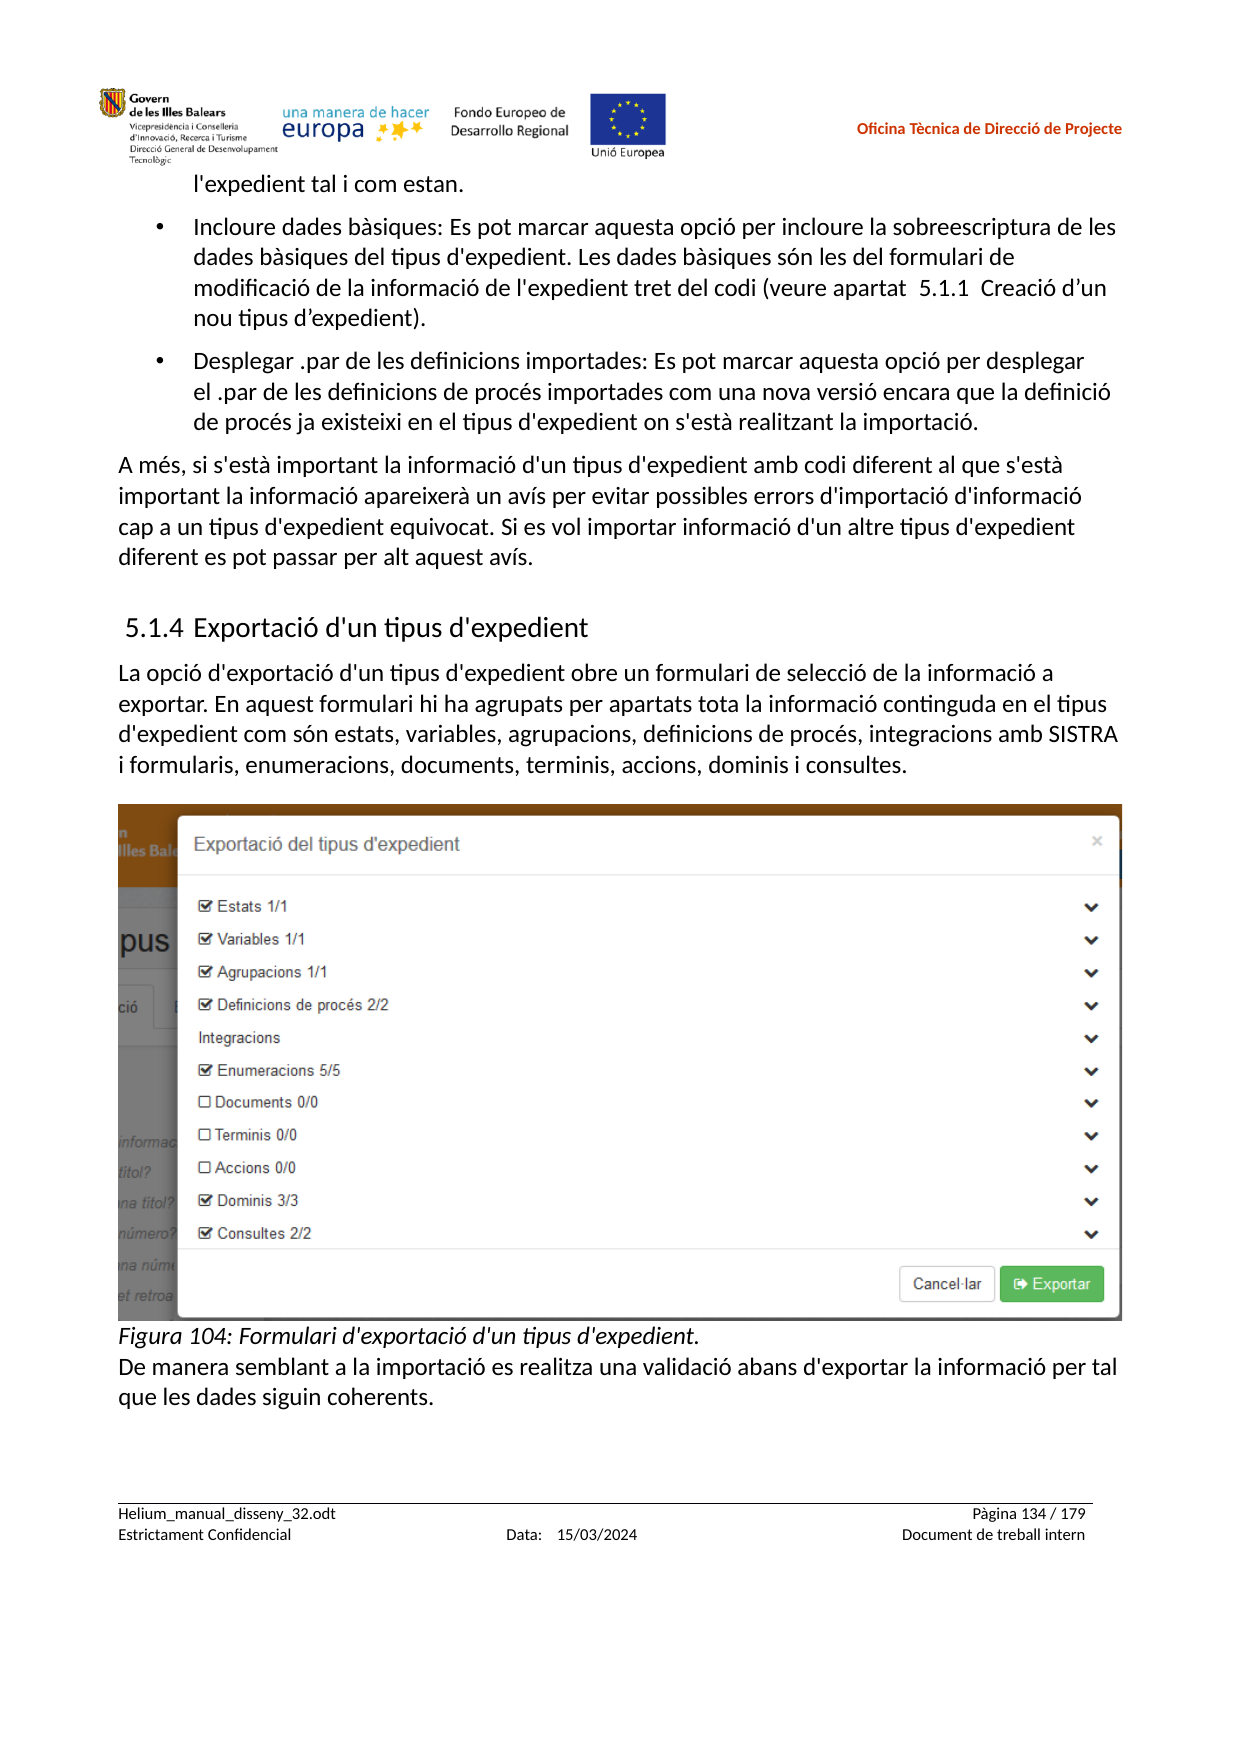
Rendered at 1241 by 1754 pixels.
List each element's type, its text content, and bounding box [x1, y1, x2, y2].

picture [99, 87, 668, 166]
list Desplegar .par de les definicions importades: Es pot marcar aquesta opció per desplegar el .par de les definicions de procés importades com una nova versió encara que la definició de procés ja existeixi en el tipus d'expedient on s'està realitzant la importació. [156, 346, 1122, 437]
text A més, si s'està important la informació d'un tipus d'expedient amb codi diferent al que s'està important la informació apareixerà un avís per evitar possibles errors d'importació d'informació cap a un tipus d'expedient equivocat. Si es vol importar informació d'un altre tipus d'expedient diferent es pot passar per alt aquest avís. [118, 449, 1122, 572]
list Incloure dades bàsiques: Es pot marcar aquesta opció per incloure la sobreescriptura de les dades bàsiques del tipus d'expedient. Les dades bàsiques són les del formulari de modificació de la informació de l'expedient tret del codi (veure apartat 5.1.1 Creació d’un nou tipus d’expedient). [156, 211, 1122, 333]
subtitle Exportació d'un tipus d'expedient [118, 609, 1122, 645]
picture [118, 804, 1123, 1321]
text La opció d'exportació d'un tipus d'expedient obre un formulari de selecció de la informació a exportar. En aquest formulari hi ha agrupats per apartats tota la informació continguda en el tipus d'expedient com són estats, variables, agrupacions, definicions de procés, integracions amb SISTRA i formularis, enumeracions, documents, terminis, accions, dominis i consultes. [118, 657, 1122, 779]
text De manera semblant a la importació es realitza una validació abans d'exportar la informació per tal que les dades siguin coherents. [118, 1351, 1122, 1412]
text Figura 104: Formulari d'exportació d'un tipus d'expedient. [118, 1321, 1122, 1351]
list l'expedient tal i com estan. [156, 168, 1122, 198]
